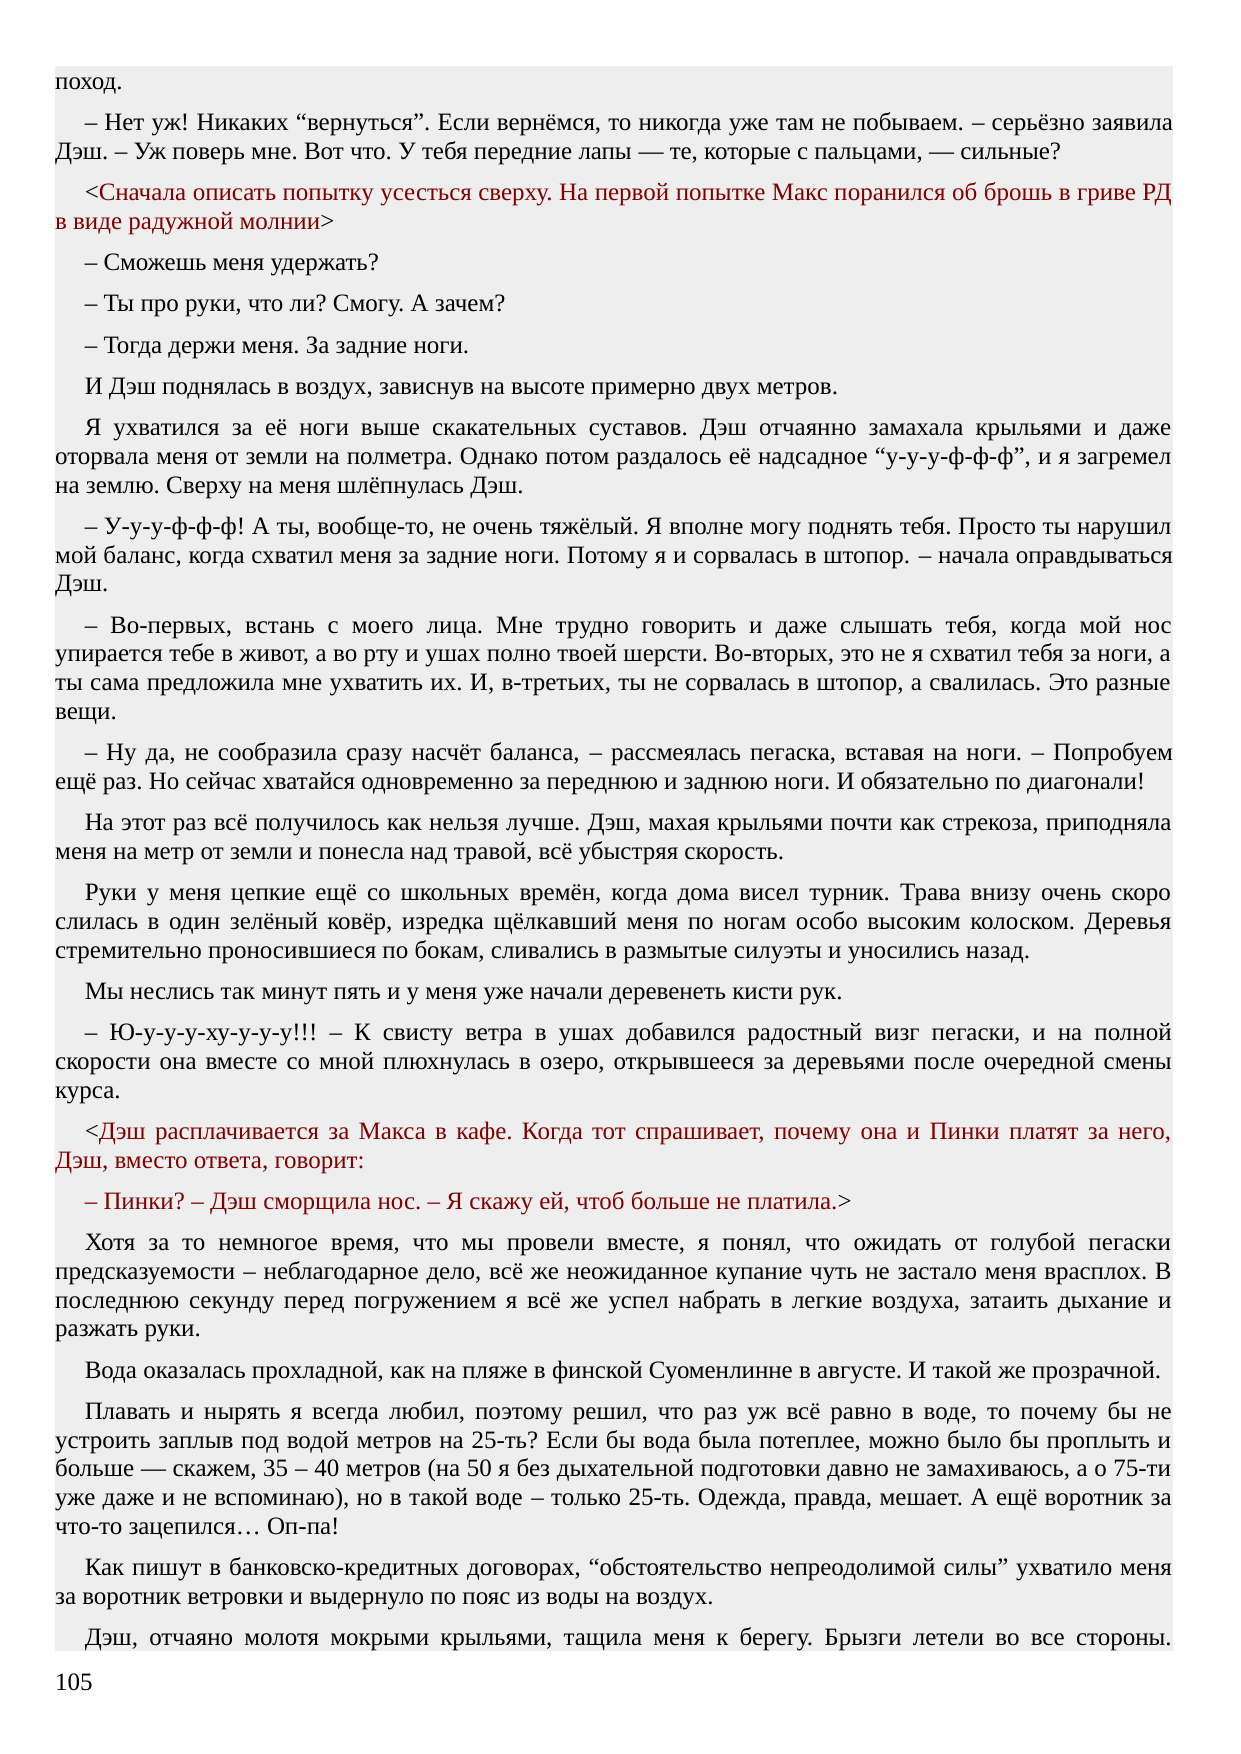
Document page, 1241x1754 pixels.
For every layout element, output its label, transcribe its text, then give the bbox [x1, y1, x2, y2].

text Вода оказалась прохладной, как на пляже в финской Суоменлинне в августе. И такой же прозрачной. [55, 1355, 1173, 1383]
text Как пишут в банковско-кредитных договорах, “обстоятельство непреодолимой силы” ухватило меня за воротник ветровки и выдернуло по пояс из воды на воздух. [55, 1552, 1173, 1610]
text Мы неслись так минут пять и у меня уже начали деревенеть кисти рук. [55, 976, 1173, 1005]
text – Нет уж! Никаких “вернуться”. Если вернёмся, то никогда уже там не побываем. – серьёзно заявила Дэш. – Уж поверь мне. Вот что. У тебя передние лапы — те, которые с пальцами, — сильные? [55, 107, 1173, 165]
text Руки у меня цепкие ещё со школьных времён, когда дома висел турник. Трава внизу очень скоро слилась в один зелёный ковёр, изредка щёлкавший меня по ногам особо высоким колоском. Деревья стремительно проносившиеся по бокам, сливались в размытые силуэты и уносились назад. [55, 877, 1173, 963]
text поход. [55, 66, 1173, 95]
text Плавать и нырять я всегда любил, поэтому решил, что раз уж всё равно в воде, то почему бы не устроить заплыв под водой метров на 25-ть? Если бы вода была потеплее, можно было бы проплыть и больше — скажем, 35 – 40 метров (на 50 я без дыхательной подготовки давно не замахиваюсь, а о 75-ти уже даже и не вспоминаю), но в такой воде – только 25-ть. Одежда, правда, мешает. А ещё воротник за что-то зацепился… Оп-па! [55, 1396, 1173, 1540]
text <Cначала описать попытку усесться сверху. На первой попытке Макс поранился об брошь в гриве РД в виде радужной молнии> [55, 177, 1173, 235]
text – Ты про руки, что ли? Смогу. А зачем? [55, 288, 1173, 317]
text Я ухватился за её ноги выше скакательных суставов. Дэш отчаянно замахала крыльями и даже оторвала меня от земли на полметра. Однако потом раздалось её надсадное “у-у-у-ф-ф-ф”, и я загремел на землю. Сверху на меня шлёпнулась Дэш. [55, 412, 1173, 498]
text – Во-первых, встань с моего лица. Мне трудно говорить и даже слышать тебя, когда мой нос упирается тебе в живот, а во рту и ушах полно твоей шерсти. Во-вторых, это не я схватил тебя за ноги, а ты сама предложила мне ухватить их. И, в-третьих, ты не сорвалась в штопор, а свалилась. Это разные вещи. [55, 610, 1173, 725]
text Дэш, отчаяно молотя мокрыми крыльями, тащила меня к берегу. Брызги летели во все стороны. [55, 1622, 1173, 1651]
text – Пинки? – Дэш сморщила нос. – Я скажу ей, чтоб больше не платила.> [55, 1186, 1173, 1215]
text <Дэш расплачивается за Макса в кафе. Когда тот спрашивает, почему она и Пинки платят за него, Дэш, вместо ответа, говорит: [55, 1116, 1173, 1173]
text – Сможешь меня удержать? [55, 247, 1173, 276]
text Хотя за то немногое время, что мы провели вместе, я понял, что ожидать от голубой пегаски предсказуемости – неблагодарное дело, всё же неожиданное купание чуть не застало меня врасплох. В последнюю секунду перед погружением я всё же успел набрать в легкие воздуха, затаить дыхание и разжать руки. [55, 1227, 1173, 1342]
text – У-у-у-ф-ф-ф! А ты, вообще-то, не очень тяжёлый. Я вполне могу поднять тебя. Просто ты нарушил мой баланс, когда схватил меня за задние ноги. Потому я и сорвалась в штопор. – начала оправдываться Дэш. [55, 511, 1173, 597]
text И Дэш поднялась в воздух, зависнув на высоте примерно двух метров. [55, 371, 1173, 400]
text На этот раз всё получилось как нельзя лучше. Дэш, махая крыльями почти как стрекоза, приподняла меня на метр от земли и понесла над травой, всё убыстряя скорость. [55, 807, 1173, 865]
text – Ю-у-у-у-ху-у-у-у!!! – К свисту ветра в ушах добавился радостный визг пегаски, и на полной скорости она вместе со мной плюхнулась в озеро, открывшееся за деревьями после очередной смены курса. [55, 1017, 1173, 1103]
text – Тогда держи меня. За задние ноги. [55, 330, 1173, 358]
text – Ну да, не сообразила сразу насчёт баланса, – рассмеялась пегаска, вставая на ноги. – Попробуем ещё раз. Но сейчас хватайся одновременно за переднюю и заднюю ноги. И обязательно по диагонали! [55, 737, 1173, 795]
